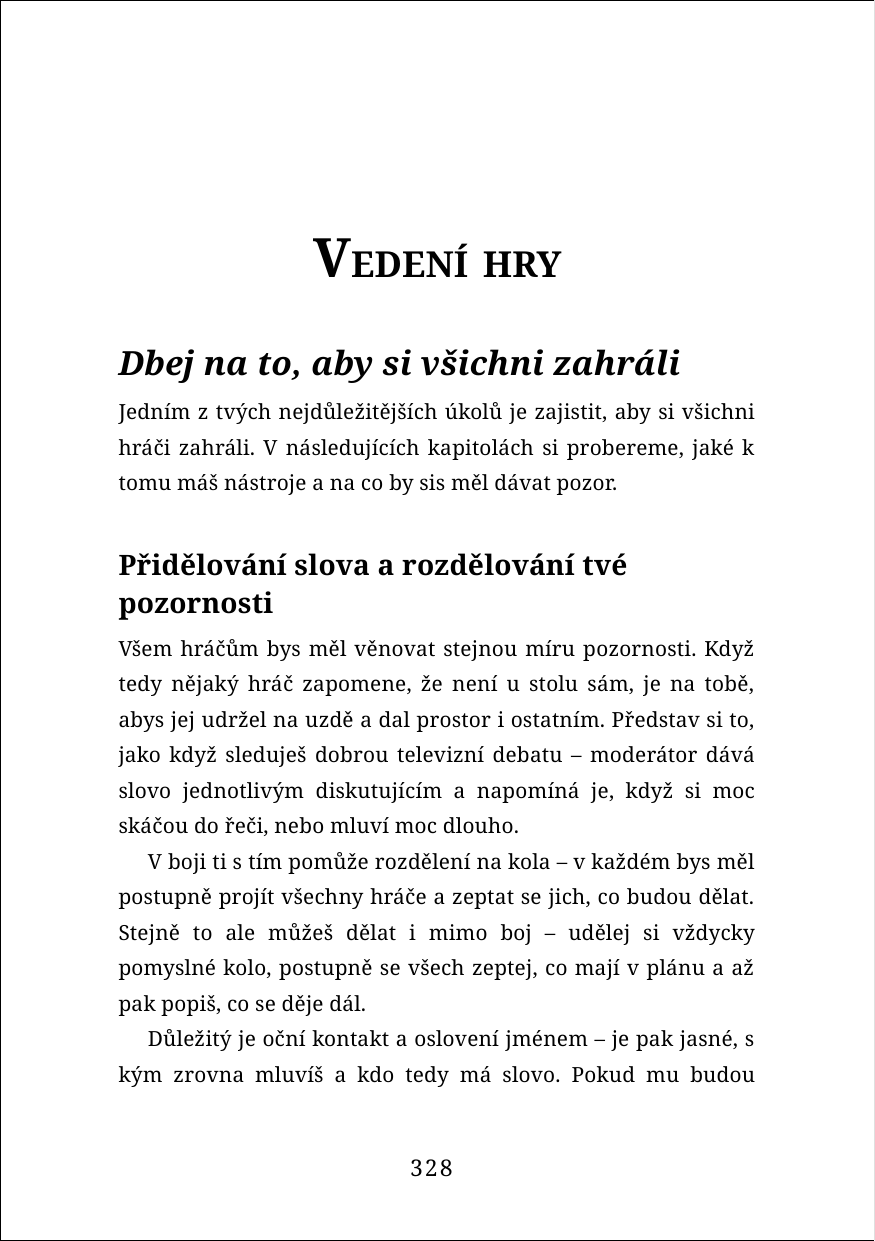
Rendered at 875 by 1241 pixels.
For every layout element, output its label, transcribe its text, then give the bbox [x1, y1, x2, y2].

subtitle Dbej na to, aby si všichni zahráli [118, 340, 756, 386]
subtitle Vedení hry [118, 219, 756, 293]
subtitle Přidělování slova a rozdělování tvé pozornosti [118, 545, 756, 622]
text Všem hráčům bys měl věnovat stejnou míru pozornosti. Když tedy nějaký hráč zapomene, že není u stolu sám, je na tobě, abys jej udržel na uzdě a dal prostor i ostatním. Představ si to, jako když sleduješ dobrou televizní debatu – moderátor dává slovo jednotlivým diskutujícím a napomíná je, když si moc skáčou do řeči, nebo mluví moc dlouho. V boji ti s tím pomůže rozdělení na kola – v každém bys měl postupně projít všechny hráče a zeptat se jich, co budou dělat. Stejně to ale můžeš dělat i mimo boj – udělej si vždycky pomyslné kolo, postupně se všech zeptej, co mají v plánu a až pak popiš, co se děje dál. Důležitý je oční kontakt a oslovení jménem – je pak jasné, s kým zrovna mluvíš a kdo tedy má slovo. Pokud mu budou [118, 634, 756, 1088]
text Jedním z tvých nejdůležitějších úkolů je zajistit, aby si všichni hráči zahráli. V následujících kapitolách si probereme, jaké k tomu máš nástroje a na co by sis měl dávat pozor. [118, 397, 756, 497]
